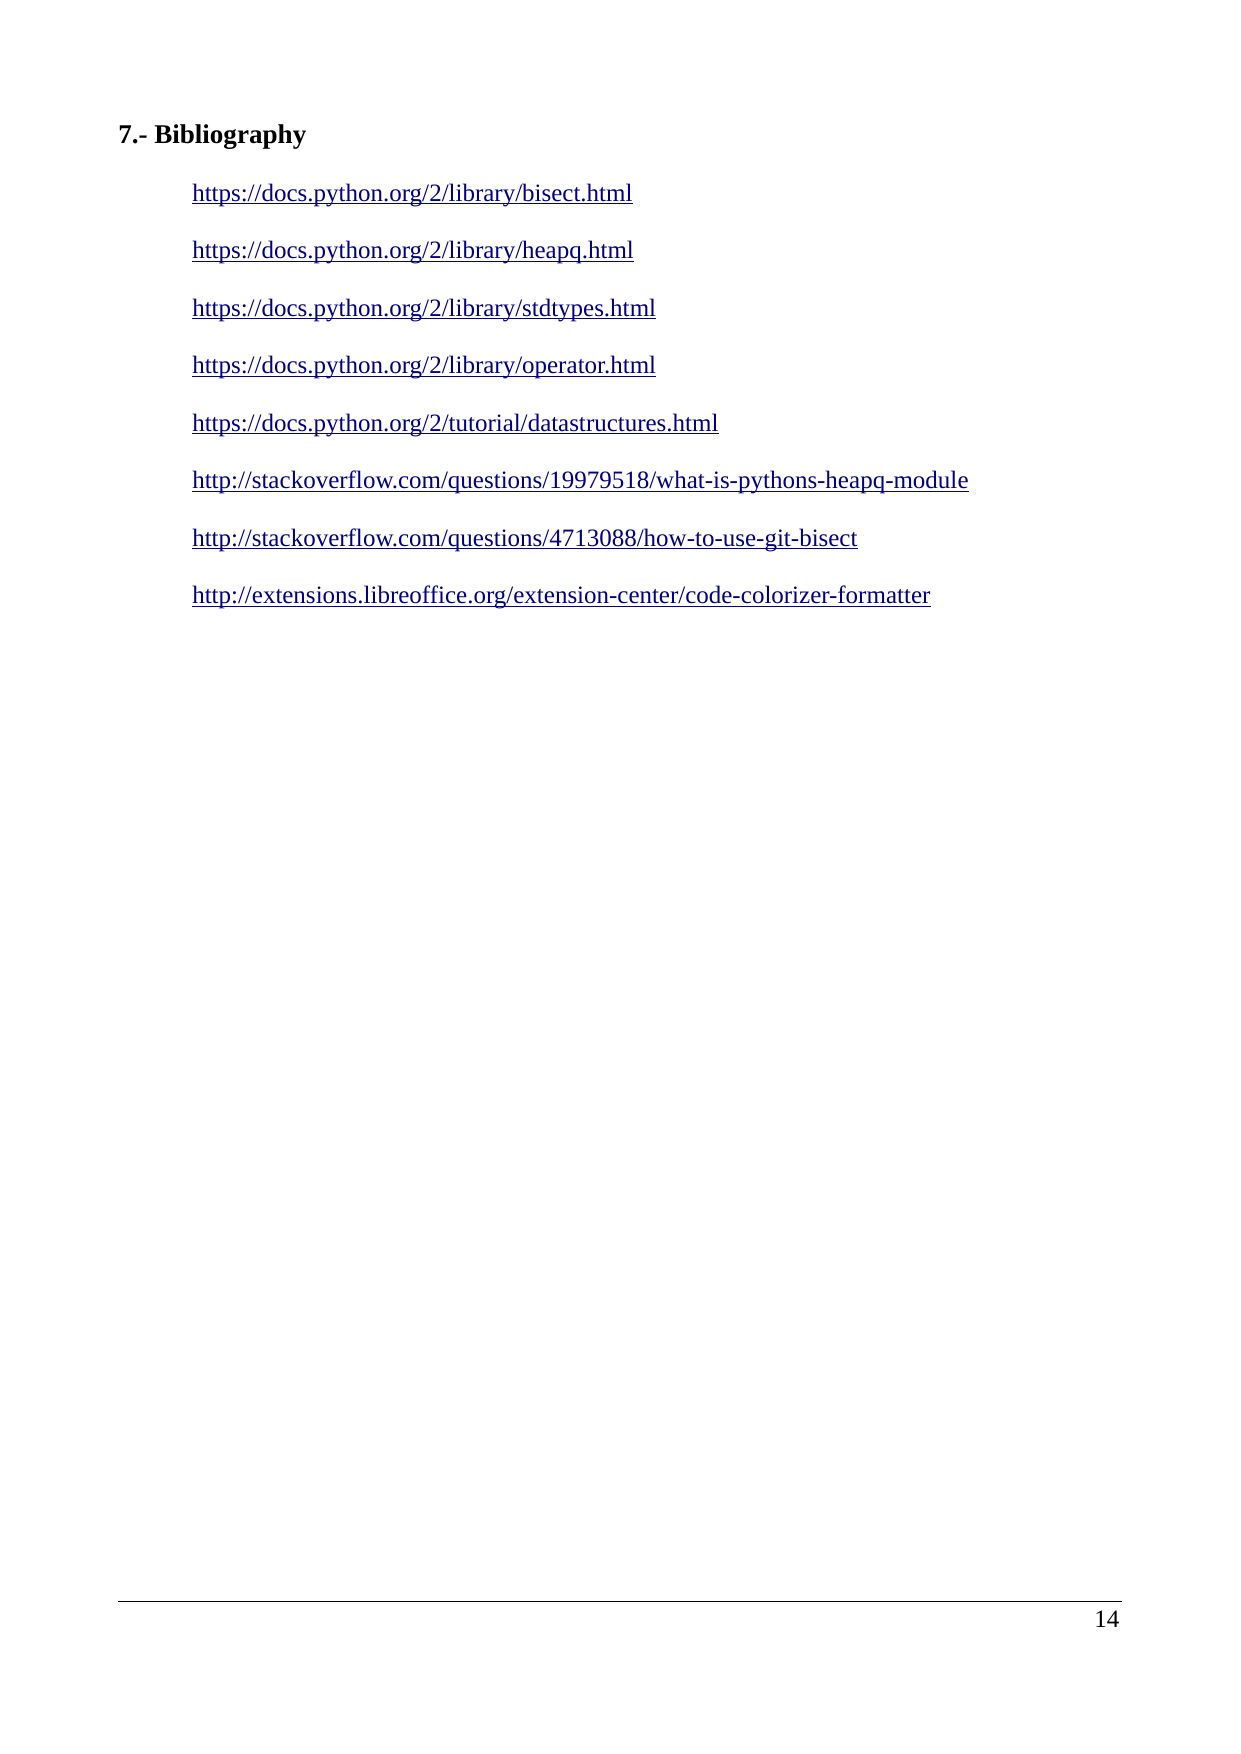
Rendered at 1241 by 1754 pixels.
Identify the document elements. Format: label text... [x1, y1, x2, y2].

text 7.- Bibliography [118, 118, 1122, 149]
text https://docs.python.org/2/library/heapq.html [118, 236, 1122, 264]
text https://docs.python.org/2/library/operator.html [118, 351, 1122, 379]
text https://docs.python.org/2/tutorial/datastructures.html [118, 408, 1122, 437]
text http://stackoverflow.com/questions/4713088/how-to-use-git-bisect [118, 523, 1122, 552]
text https://docs.python.org/2/library/bisect.html [118, 178, 1122, 207]
text http://extensions.libreoffice.org/extension-center/code-colorizer-formatter [118, 581, 1122, 609]
text https://docs.python.org/2/library/stdtypes.html [118, 293, 1122, 322]
text http://stackoverflow.com/questions/19979518/what-is-pythons-heapq-module [118, 466, 1122, 494]
